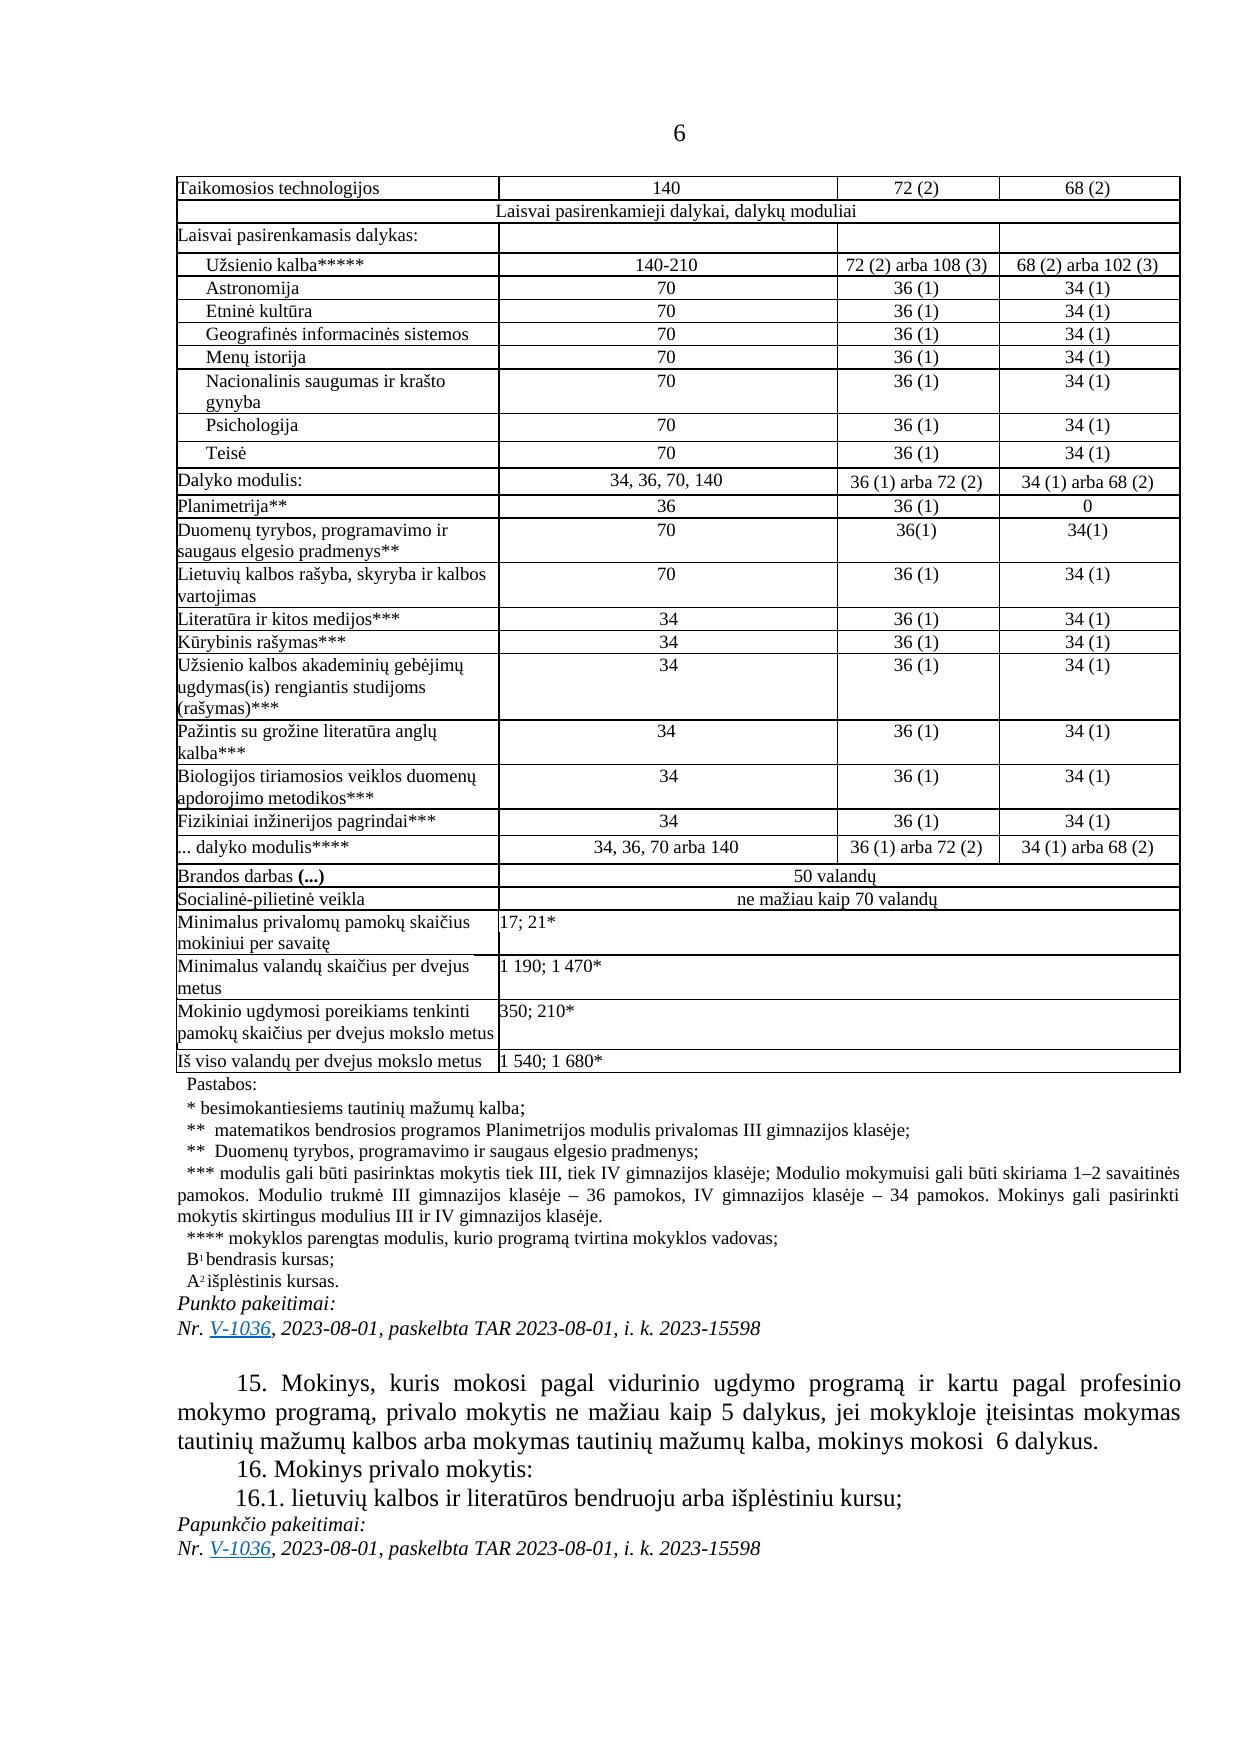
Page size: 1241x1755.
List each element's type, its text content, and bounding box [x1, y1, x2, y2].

table_cell Astronomija [178, 277, 498, 298]
text 15. Mokinys, kuris mokosi pagal vidurinio ugdymo programą ir kartu pagal profesinio mokymo programą, privalo mokytis ne mažiau kaip 5 dalykus, jei mokykloje įteisintas mokymas tautinių mažumų kalbos arba mokymas tautinių mažumų kalba, mokinys mokosi 6 dalykus. [177, 1368, 1182, 1454]
table_cell Planimetrija** [178, 496, 498, 517]
table_cell 36 (1) [838, 277, 999, 298]
table_cell Mokinio ugdymosi poreikiams tenkinti pamokų skaičius per dvejus mokslo metus [178, 1000, 498, 1048]
table_cell [1000, 224, 1179, 252]
table_cell 140 [500, 177, 837, 199]
table_cell 34 (1) [1000, 631, 1179, 653]
table_cell 36 (1) [838, 631, 999, 653]
table_cell Minimalus privalomų pamokų skaičius mokiniui per savaitę [178, 911, 498, 954]
table_cell 34 (1) [1000, 323, 1179, 345]
table_cell 68 (2) arba 102 (3) [1000, 254, 1179, 275]
text ** matematikos bendrosios programos Planimetrijos modulis privalomas III gimnazijos klasėje; [177, 1119, 1182, 1140]
table_cell 70 [500, 414, 837, 441]
table_cell 34 (1) [1000, 654, 1179, 719]
table_cell 350; 210* [500, 1000, 1179, 1048]
table_cell 36 (1) [838, 810, 999, 835]
table_cell Užsienio kalba***** [178, 254, 498, 275]
text A2 išplėstinis kursas. [177, 1270, 1182, 1291]
table_cell 34 [500, 721, 837, 763]
table_cell 36 (1) [838, 654, 999, 719]
table_cell 34 (1) [1000, 608, 1179, 629]
table_cell 140-210 [500, 254, 837, 275]
table_cell 36 (1) [838, 414, 999, 441]
table_cell 36 [500, 496, 837, 517]
table_cell 34 (1) [1000, 563, 1179, 606]
table_cell Pažintis su grožine literatūra anglų kalba*** [178, 721, 498, 763]
table_cell Etninė kultūra [178, 300, 498, 322]
table_cell 70 [500, 346, 837, 368]
table_cell Menų istorija [178, 346, 498, 368]
table_cell Kūrybinis rašymas*** [178, 631, 498, 653]
text Punkto pakeitimai: [177, 1291, 1182, 1315]
table_cell 36 (1) [838, 563, 999, 606]
table_cell 34 [500, 810, 837, 835]
table_cell 36 (1) [838, 765, 999, 808]
table_cell 34 (1) [1000, 810, 1179, 835]
table_cell 36 (1) [838, 442, 999, 467]
table_cell Minimalus valandų skaičius per dvejus metus [178, 956, 498, 998]
table_cell ... dalyko modulis**** [178, 836, 498, 863]
table_cell 34 (1) [1000, 721, 1179, 763]
table_cell Taikomosios technologijos [178, 177, 498, 199]
table_cell ne mažiau kaip 70 valandų [500, 888, 1179, 909]
table_cell 34 (1) arba 68 (2) [1000, 469, 1179, 494]
table_cell Laisvai pasirenkamieji dalykai, dalykų moduliai [178, 201, 1179, 222]
table_cell 50 valandų [500, 865, 1179, 886]
table_cell 34 [500, 608, 837, 629]
table_cell 34 [500, 654, 837, 719]
table_cell 36 (1) [838, 721, 999, 763]
table_cell 70 [500, 442, 837, 467]
table_cell Teisė [178, 442, 498, 467]
table_cell 1 540; 1 680* [500, 1050, 1179, 1072]
table_cell 0 [1000, 496, 1179, 517]
text * besimokantiesiems tautinių mažumų kalba; [177, 1095, 1182, 1119]
table_cell Geografinės informacinės sistemos [178, 323, 498, 345]
table_cell 34 (1) arba 68 (2) [1000, 836, 1179, 863]
table_cell Dalyko modulis: [178, 469, 498, 494]
table_cell 70 [500, 277, 837, 298]
table_cell 34 (1) [1000, 370, 1179, 413]
table_cell Psichologija [178, 414, 498, 441]
table_cell 34, 36, 70 arba 140 [500, 836, 837, 863]
table_cell 36 (1) arba 72 (2) [838, 836, 999, 863]
table_cell 70 [500, 563, 837, 606]
table_cell 34, 36, 70, 140 [500, 469, 837, 494]
table_cell 36 (1) arba 72 (2) [838, 469, 999, 494]
table_cell 34 (1) [1000, 442, 1179, 467]
table_cell Lietuvių kalbos rašyba, skyryba ir kalbos vartojimas [178, 563, 498, 606]
text Pastabos: [177, 1073, 1182, 1095]
table_cell 34 [500, 765, 837, 808]
text B1 bendrasis kursas; [177, 1248, 1182, 1270]
table_cell Nacionalinis saugumas ir krašto gynyba [178, 370, 498, 413]
table_cell Užsienio kalbos akademinių gebėjimų ugdymas(is) rengiantis studijoms (rašymas)*** [178, 654, 498, 719]
table_cell 34 (1) [1000, 300, 1179, 322]
text ** Duomenų tyrybos, programavimo ir saugaus elgesio pradmenys; [177, 1140, 1182, 1162]
table_cell 34 [500, 631, 837, 653]
text 16. Mokinys privalo mokytis: [177, 1454, 1182, 1483]
table_cell Fizikiniai inžinerijos pagrindai*** [178, 810, 498, 835]
table_cell 34 (1) [1000, 277, 1179, 298]
table_cell 36 (1) [838, 370, 999, 413]
text Nr. V-1036, 2023-08-01, paskelbta TAR 2023-08-01, i. k. 2023-15598 [177, 1536, 1182, 1560]
table_cell [838, 224, 999, 252]
text **** mokyklos parengtas modulis, kurio programą tvirtina mokyklos vadovas; [177, 1227, 1182, 1248]
table_cell 17; 21* [500, 911, 1179, 954]
table_cell Literatūra ir kitos medijos*** [178, 608, 498, 629]
text *** modulis gali būti pasirinktas mokytis tiek III, tiek IV gimnazijos klasėje; Modulio mokymuisi gali būti skiriama 1–2 savaitinės pamokos. Modulio trukmė III gimnazijos klasėje – 36 pamokos, IV gimnazijos klasėje – 34 pamokos. Mokinys gali pasirinkti mokytis skirtingus modulius III ir IV gimnazijos klasėje. [177, 1162, 1182, 1227]
table_cell Brandos darbas (...) [178, 865, 498, 886]
table_cell 36 (1) [838, 608, 999, 629]
table_cell 1 190; 1 470* [500, 956, 1179, 998]
table_cell 70 [500, 370, 837, 413]
table_cell Duomenų tyrybos, programavimo ir saugaus elgesio pradmenys** [178, 519, 498, 562]
table_cell 36(1) [838, 519, 999, 562]
table_cell 70 [500, 300, 837, 322]
table_cell Iš viso valandų per dvejus mokslo metus [178, 1050, 498, 1072]
table_cell 34 (1) [1000, 765, 1179, 808]
table_cell Laisvai pasirenkamasis dalykas: [178, 224, 498, 252]
table_cell 34(1) [1000, 519, 1179, 562]
text Papunkčio pakeitimai: [177, 1512, 1182, 1536]
table_cell 70 [500, 519, 837, 562]
table_cell 34 (1) [1000, 346, 1179, 368]
table_cell 36 (1) [838, 496, 999, 517]
table_cell 36 (1) [838, 323, 999, 345]
table_cell [500, 224, 837, 252]
text 16.1. lietuvių kalbos ir literatūros bendruoju arba išplėstiniu kursu; [177, 1483, 1182, 1512]
table_cell 70 [500, 323, 837, 345]
table_cell 68 (2) [1000, 177, 1179, 199]
table_cell 72 (2) [838, 177, 999, 199]
table_cell Socialinė-pilietinė veikla [178, 888, 498, 909]
table_cell 72 (2) arba 108 (3) [838, 254, 999, 275]
table_cell 34 (1) [1000, 414, 1179, 441]
text Nr. V-1036, 2023-08-01, paskelbta TAR 2023-08-01, i. k. 2023-15598 [177, 1315, 1182, 1339]
table_cell 36 (1) [838, 300, 999, 322]
table_cell Biologijos tiriamosios veiklos duomenų apdorojimo metodikos*** [178, 765, 498, 808]
table_cell 36 (1) [838, 346, 999, 368]
